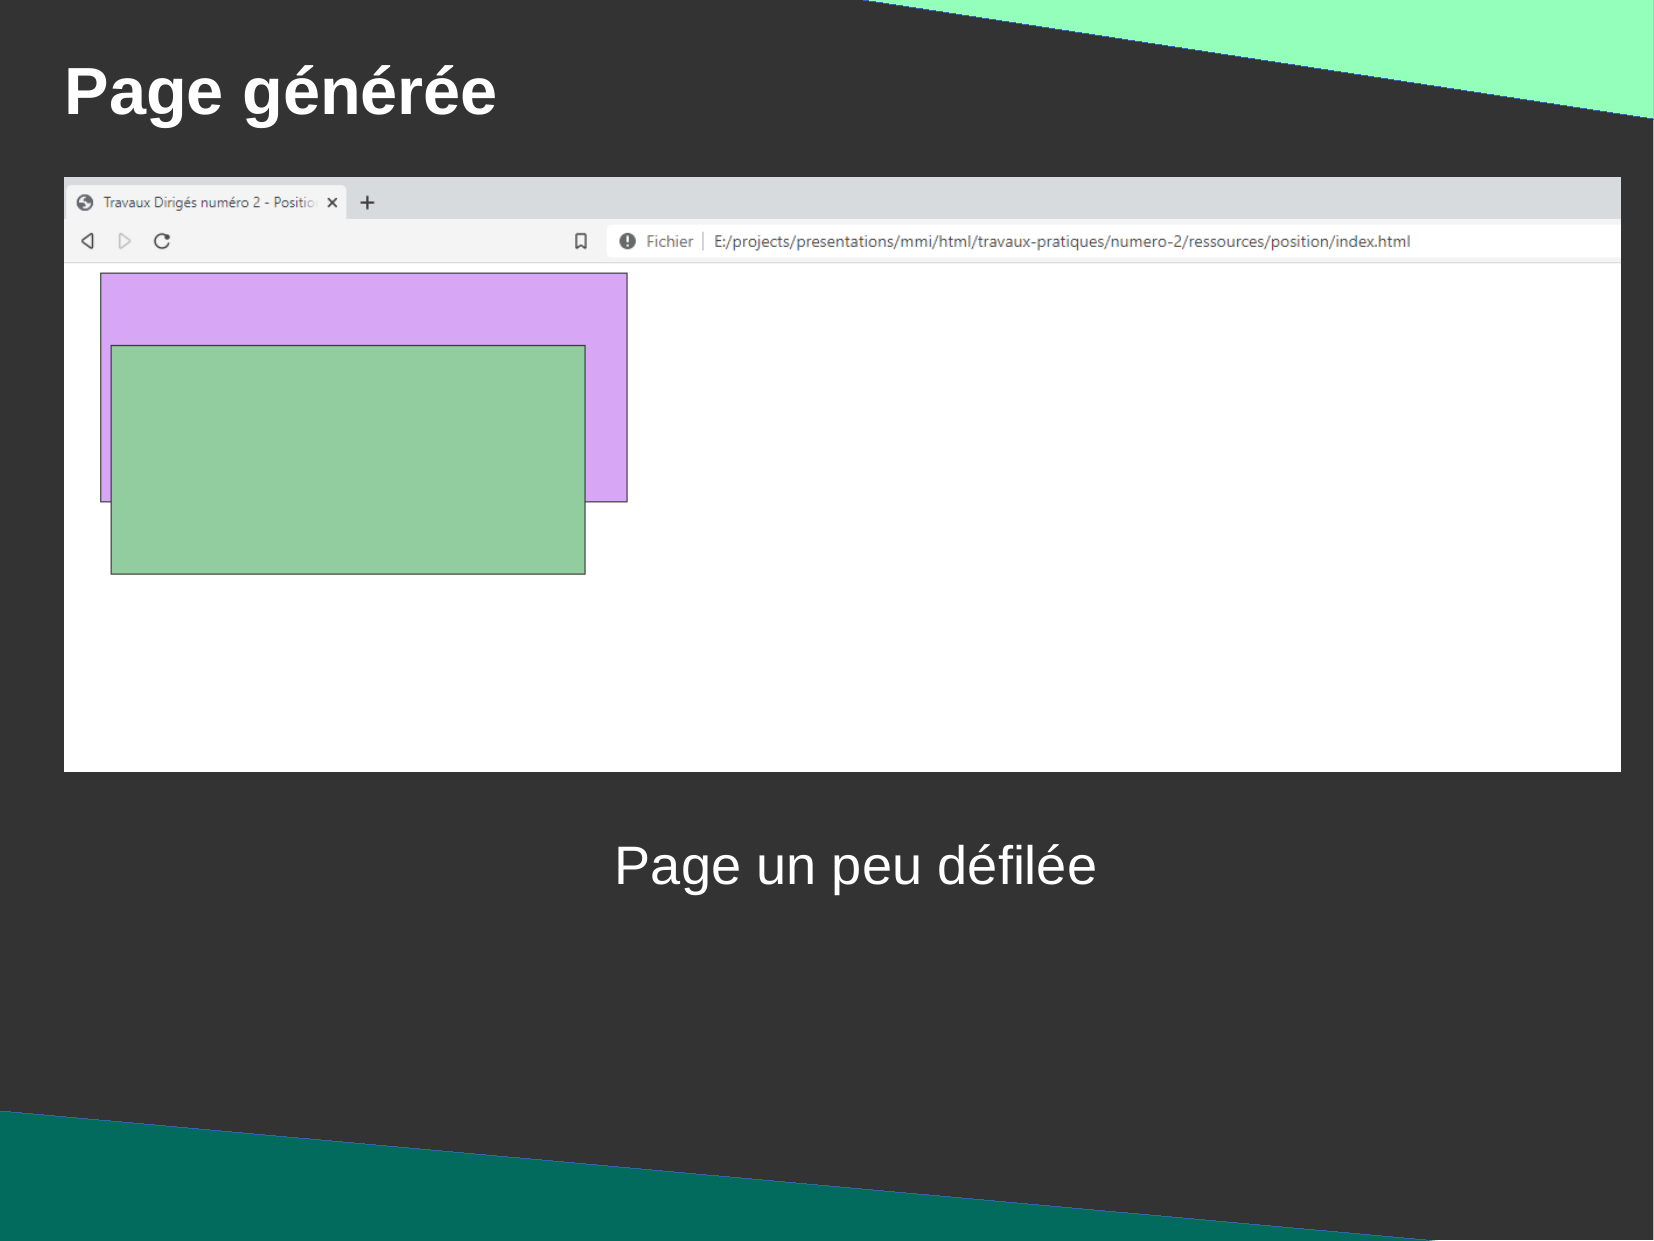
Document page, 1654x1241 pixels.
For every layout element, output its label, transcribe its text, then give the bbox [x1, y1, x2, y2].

text_box [863, 0, 1654, 120]
title Page un peu défilée [614, 835, 1099, 898]
title Page générée [64, 54, 1553, 157]
picture [64, 177, 1621, 772]
